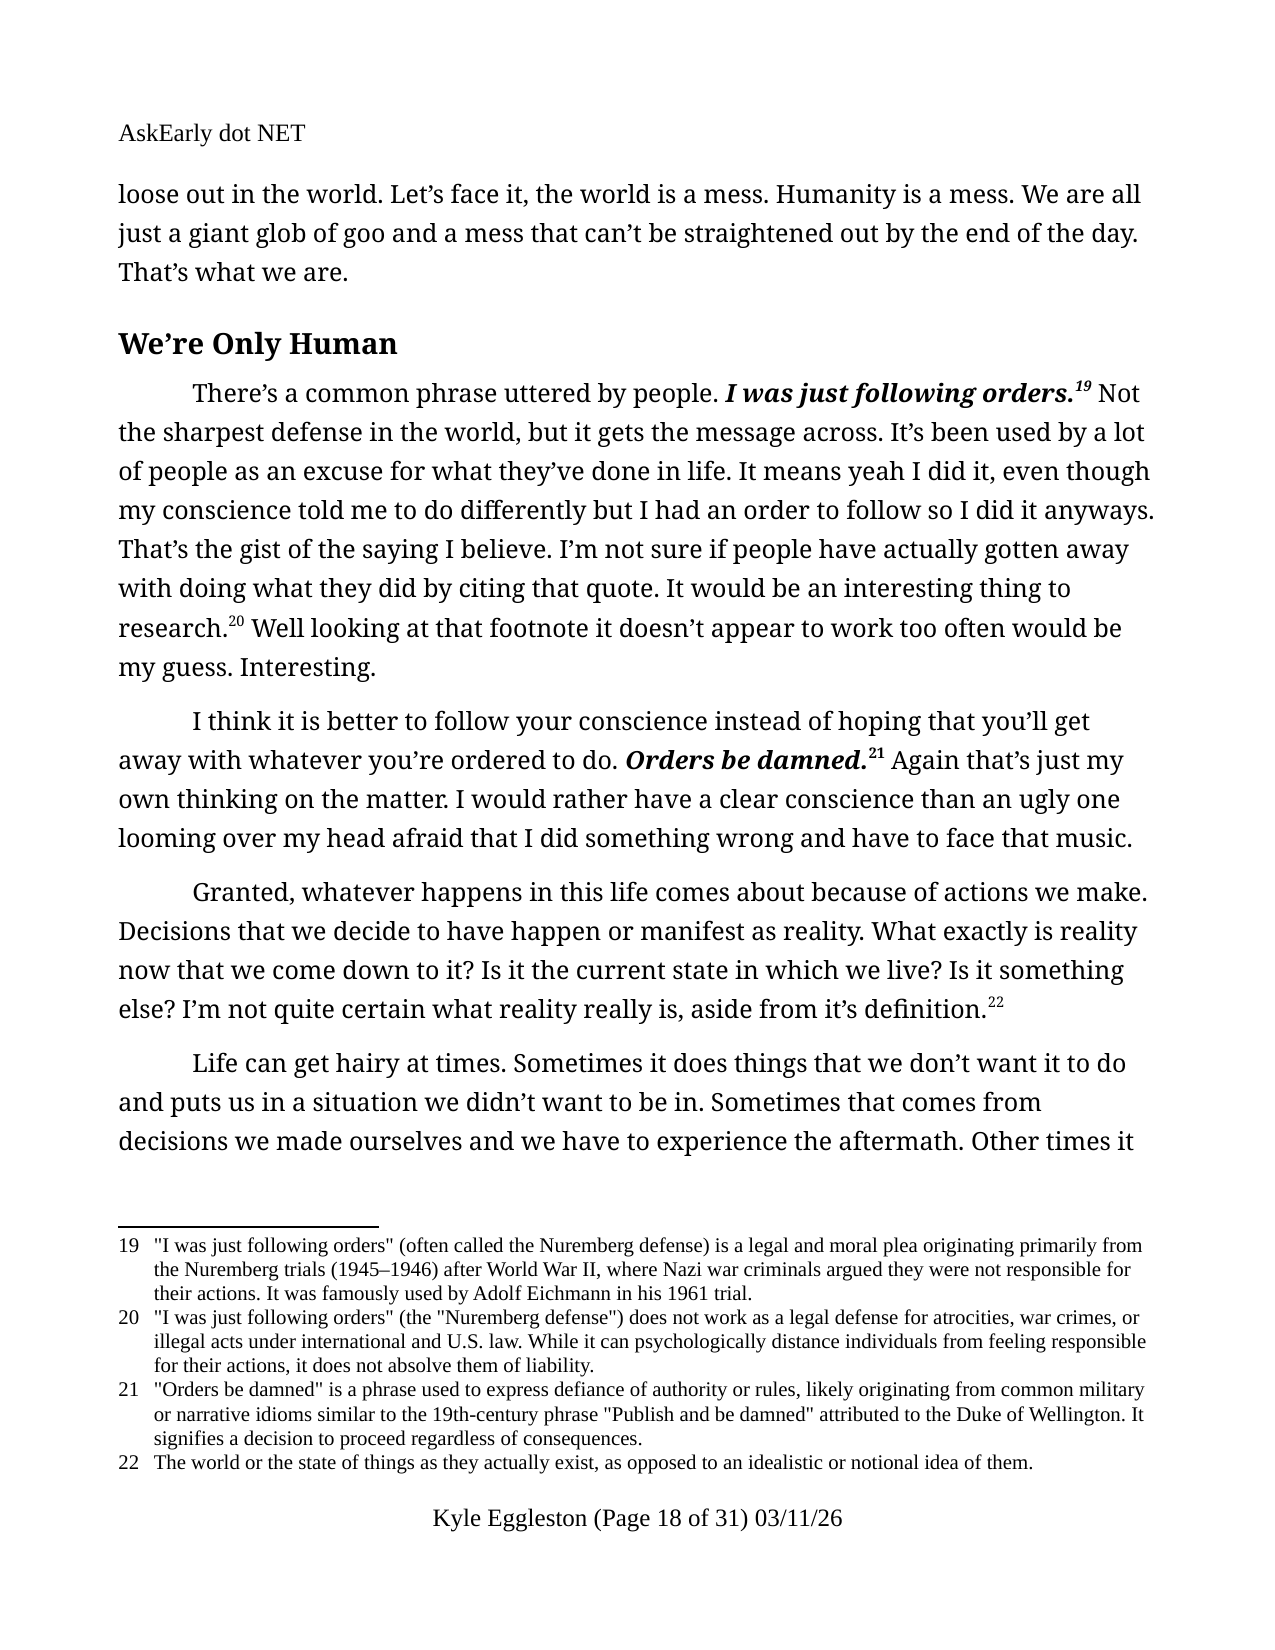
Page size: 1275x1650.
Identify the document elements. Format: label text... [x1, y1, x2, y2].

text The world or the state of things as they actually exist, as opposed to an idealistic or notional idea of them. [118, 1449, 1157, 1474]
text "I was just following orders" (often called the Nuremberg defense) is a legal and moral plea originating primarily from the Nuremberg trials (1945–1946) after World War II, where Nazi war criminals argued they were not responsible for their actions. It was famously used by Adolf Eichmann in his 1961 trial. [118, 1233, 1157, 1305]
subtitle We’re Only Human [118, 323, 1157, 363]
text Granted, whatever happens in this life comes about because of actions we make. Decisions that we decide to have happen or manifest as reality. What exactly is reality now that we come down to it? Is it the current state in which we live? Is it something else? I’m not quite certain what reality really is, aside from it’s definition. [118, 874, 1157, 1026]
text "Orders be damned" is a phrase used to express defiance of authority or rules, likely originating from common military or narrative idioms similar to the 19th-century phrase "Publish and be damned" attributed to the Duke of Wellington. It signifies a decision to proceed regardless of consequences. [118, 1377, 1157, 1449]
text I think it is better to follow your conscience instead of hoping that you’ll get away with whatever you’re ordered to do. Orders be damned. Again that’s just my own thinking on the matter. I would rather have a clear conscience than an ugly one looming over my head afraid that I did something wrong and have to face that music. [118, 703, 1157, 855]
text There’s a common phrase uttered by people. I was just following orders. Not the sharpest defense in the world, but it gets the message across. It’s been used by a lot of people as an excuse for what they’ve done in life. It means yeah I did it, even though my conscience told me to do differently but I had an order to follow so I did it anyways. That’s the gist of the saying I believe. I’m not sure if people have actually gotten away with doing what they did by citing that quote. It would be an interesting thing to research. Well looking at that footnote it doesn’t appear to work too often would be my guess. Interesting. [118, 375, 1157, 683]
text Life can get hairy at times. Sometimes it does things that we don’t want it to do and puts us in a situation we didn’t want to be in. Sometimes that comes from decisions we made ourselves and we have to experience the aftermath. Other times it [118, 1046, 1157, 1158]
text loose out in the world. Let’s face it, the world is a mess. Humanity is a mess. We are all just a giant glob of goo and a mess that can’t be straightened out by the end of the day. That’s what we are. [118, 176, 1157, 289]
text "I was just following orders" (the "Nuremberg defense") does not work as a legal defense for atrocities, war crimes, or illegal acts under international and U.S. law. While it can psychologically distance individuals from feeling responsible for their actions, it does not absolve them of liability. [118, 1305, 1157, 1377]
